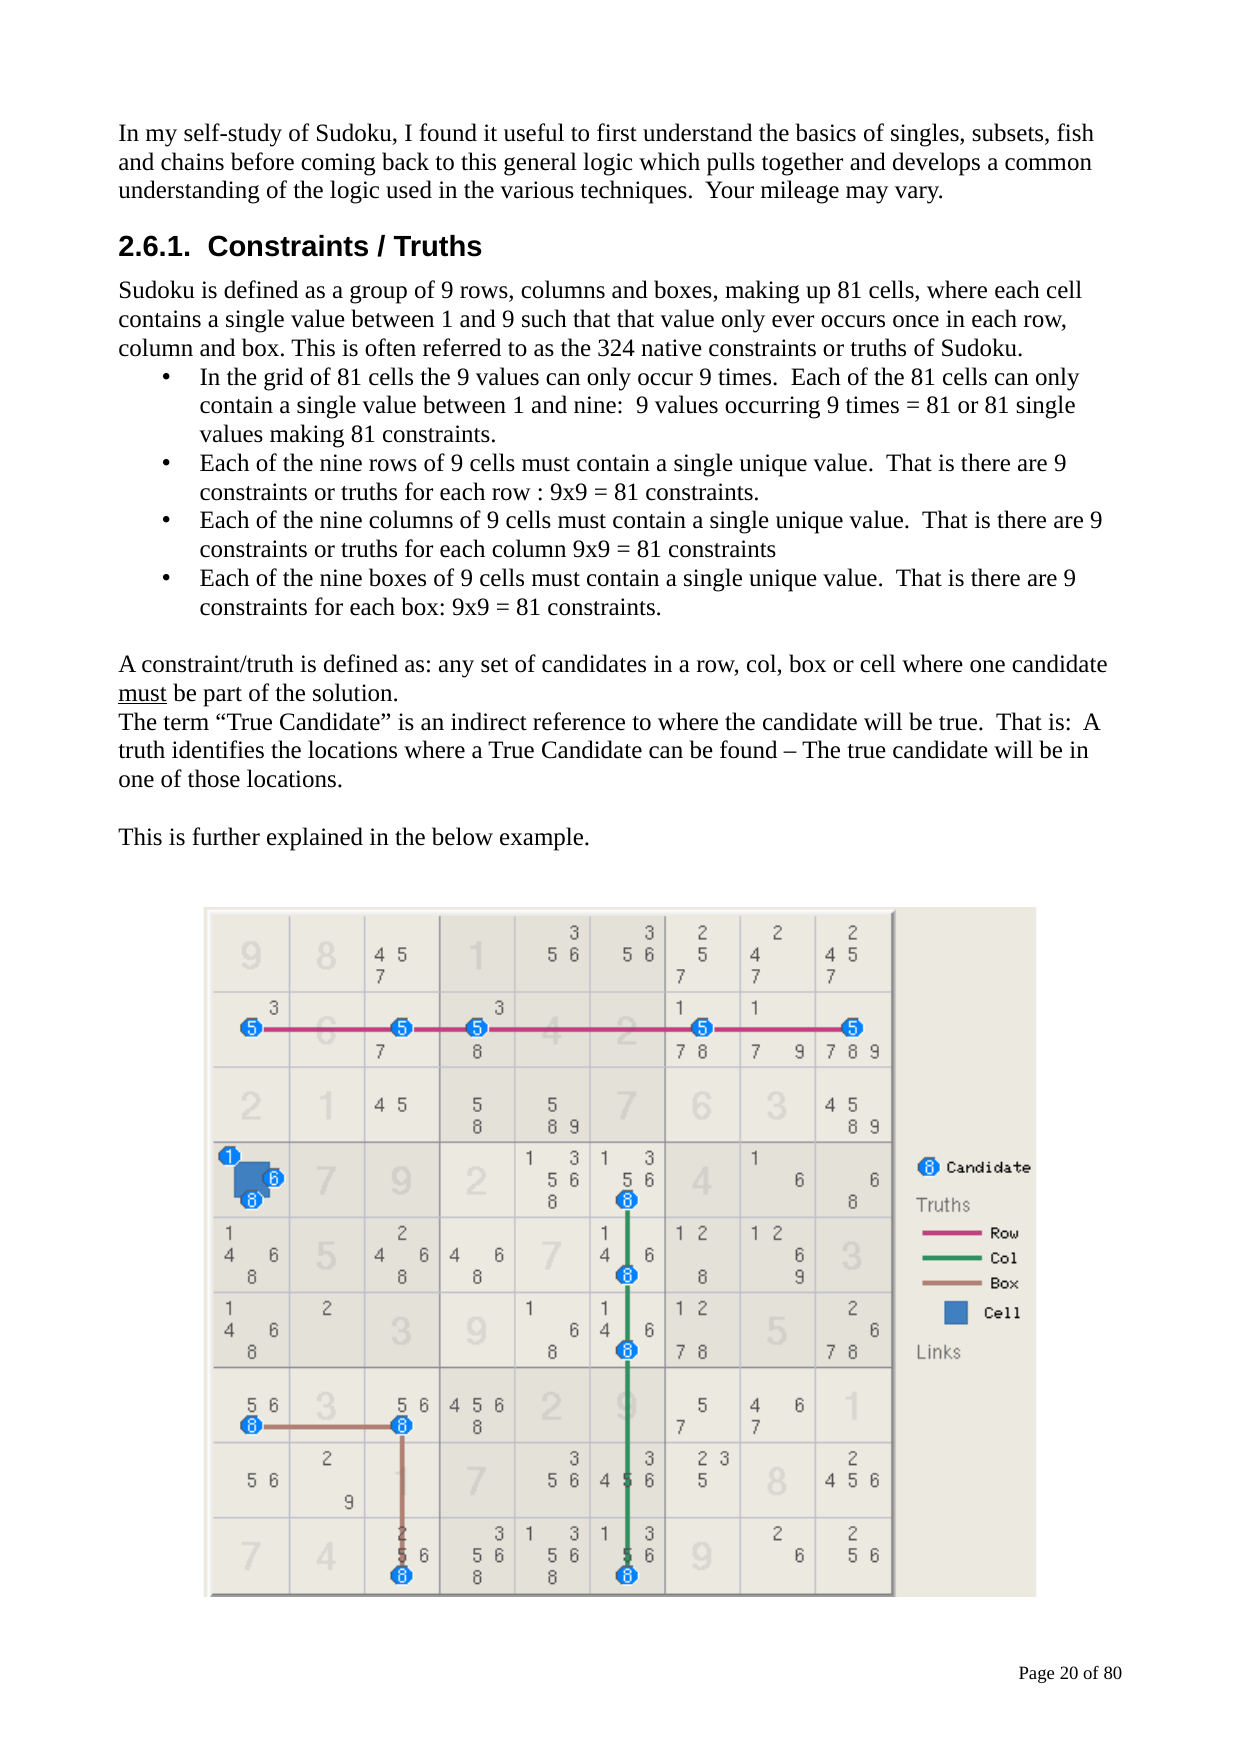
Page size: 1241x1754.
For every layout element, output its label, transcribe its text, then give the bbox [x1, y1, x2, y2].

list In the grid of 81 cells the 9 values can only occur 9 times. Each of the 81 cells can only contain a single value between 1 and nine: 9 values occurring 9 times = 81 or 81 single values making 81 constraints. [162, 362, 1122, 448]
list Each of the nine rows of 9 cells must contain a single unique value. That is there are 9 constraints or truths for each row : 9x9 = 81 constraints. [162, 448, 1122, 505]
list Each of the nine boxes of 9 cells must contain a single unique value. That is there are 9 constraints for each box: 9x9 = 81 constraints. [162, 563, 1122, 620]
list Each of the nine columns of 9 cells must contain a single unique value. That is there are 9 constraints or truths for each column 9x9 = 81 constraints [162, 505, 1122, 563]
picture [203, 907, 1037, 1597]
text The term “True Candidate” is an indirect reference to where the candidate will be true. That is: A truth identifies the locations where a True Candidate can be found – The true candidate will be in one of those locations. [118, 707, 1122, 793]
text In my self-study of Sudoku, I found it useful to first understand the basics of singles, subsets, fish and chains before coming back to this general logic which pulls together and develops a common understanding of the logic used in the various techniques. Your mileage may vary. [118, 118, 1122, 204]
text Sudoku is defined as a group of 9 rows, columns and boxes, making up 81 cells, where each cell contains a single value between 1 and 9 such that that value only ever occurs once in each row, column and box. This is often referred to as the 324 native constraints or truths of Sudoku. [118, 275, 1122, 362]
text A constraint/truth is defined as: any set of candidates in a row, col, box or cell where one candidate must be part of the solution. [118, 649, 1122, 707]
text This is further explained in the below example. [118, 822, 1122, 850]
subtitle Constraints / Truths [118, 229, 1122, 263]
